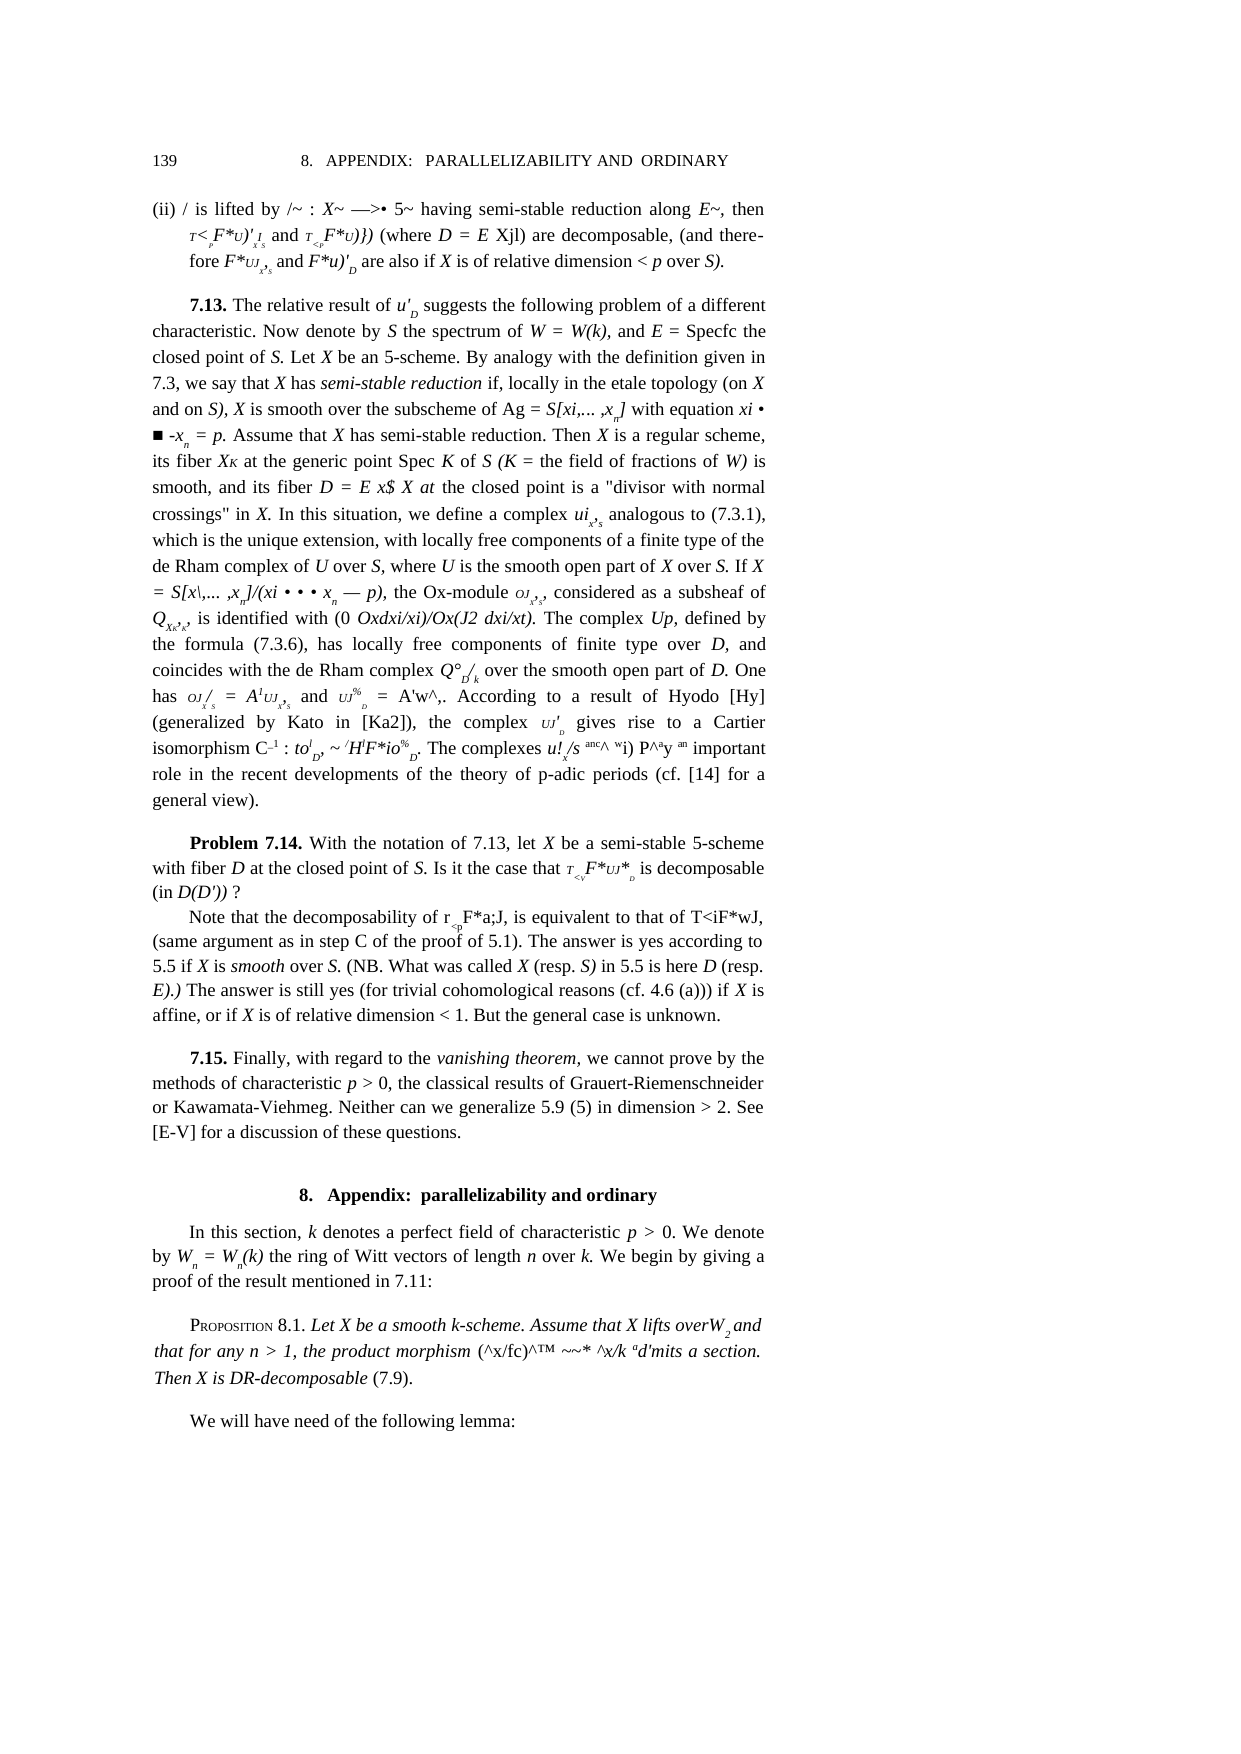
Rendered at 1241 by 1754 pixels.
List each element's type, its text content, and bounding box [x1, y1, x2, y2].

text 8. APPENDIX: PARALLELIZABILITY AND ORDINARY [301, 151, 766, 170]
text Proposition 8.1. Let X be a smooth k-scheme. Assume that X lifts overW2 and that for any n > 1, the product morphism (^x/fc)^™ ~~* ^x/k ad'mits a section. Then X is DR-decomposable (7.9). [154, 1310, 763, 1389]
text In this section, k denotes a perfect field of characteristic p > 0. We denote by Wn = Wn(k) the ring of Witt vectors of length n over k. We begin by giving a proof of the result mentioned in 7.11: [152, 1218, 764, 1292]
text 7.15. Finally, with regard to the vanishing theorem, we cannot prove by the methods of characteristic p > 0, the classical results of Grauert-Riemenschneider or Kawamata-Viehmeg. Neither can we generalize 5.9 (5) in dimension > 2. See [E-V] for a discussion of these questions. [152, 1045, 764, 1143]
text Problem 7.14. With the notation of 7.13, let X be a semi-stable 5-scheme with fiber D at the closed point of S. Is it the case that t<vF*uj*d is decomposable (in D(D')) ? [152, 830, 764, 904]
text 139 [152, 151, 227, 170]
text Note that the decomposability of r<pF*a;J, is equivalent to that of T<iF*wJ, (same argument as in step C of the proof of 5.1). The answer is yes according to 5.5 if X is smooth over S. (NB. What was called X (resp. S) in 5.5 is here D (resp. E).) The answer is still yes (for trivial cohomological reasons (cf. 4.6 (a))) if X is affine, or if X is of relative dimension < 1. But the general case is unknown. [152, 904, 764, 1026]
text 8. Appendix: parallelizability and ordinary [299, 1183, 766, 1205]
text 7.13. The relative result of u'D suggests the following problem of a different characteristic. Now denote by S the spectrum of W = W(k), and E = Specfc the closed point of S. Let X be an 5-scheme. By analogy with the definition given in 7.3, we say that X has semi-stable reduction if, locally in the etale topology (on X and on S), X is smooth over the subscheme of Ag = S[xi,... ,xn] with equation xi • ■ -xn = p. Assume that X has semi-stable reduction. Then X is a regular scheme, its fiber Xk at the generic point Spec K of S (K = the field of fractions of W) is smooth, and its fiber D = E x$ X at the closed point is a "divisor with normal crossings" in X. In this situation, we define a complex uix,s analogous to (7.3.1), which is the unique extension, with locally free components of a finite type of the de Rham complex of U over S, where U is the smooth open part of X over S. If X = S[x\,... ,xn]/(xi • • • xn — p), the Ox-module ojx,s, considered as a subsheaf of QXk,k, is identified with (0 Oxdxi/xi)/Ox(J2 dxi/xt). The complex Up, defined by the formula (7.3.6), has locally free components of finite type over D, and coincides with the de Rham complex Q°D/k over the smooth open part of D. One has ojx/s = A1ujx,s and uj%d = A'w^,. According to a result of Hyodo [Hy] (generalized by Kato in [Ka2]), the complex uj'd gives rise to a Cartier isomorphism C_1 : tolD, ~ /HlF*io%D. The complexes u!x/s anc^ wi) P^ay an important role in the recent developments of the theory of p-adic periods (cf. [14] for a general view). [152, 291, 766, 812]
text (ii) / is lifted by /~ : X~ —>• 5~ having semi-stable reduction along E~, then t<pF*u)'xis and t<pF*u)}) (where D = E Xjl) are decomposable, (and there­fore F*ujx,s and F*u)'D are also if X is of relative dimension < p over S). [152, 195, 764, 273]
text We will have need of the following lemma: [189, 1410, 766, 1432]
